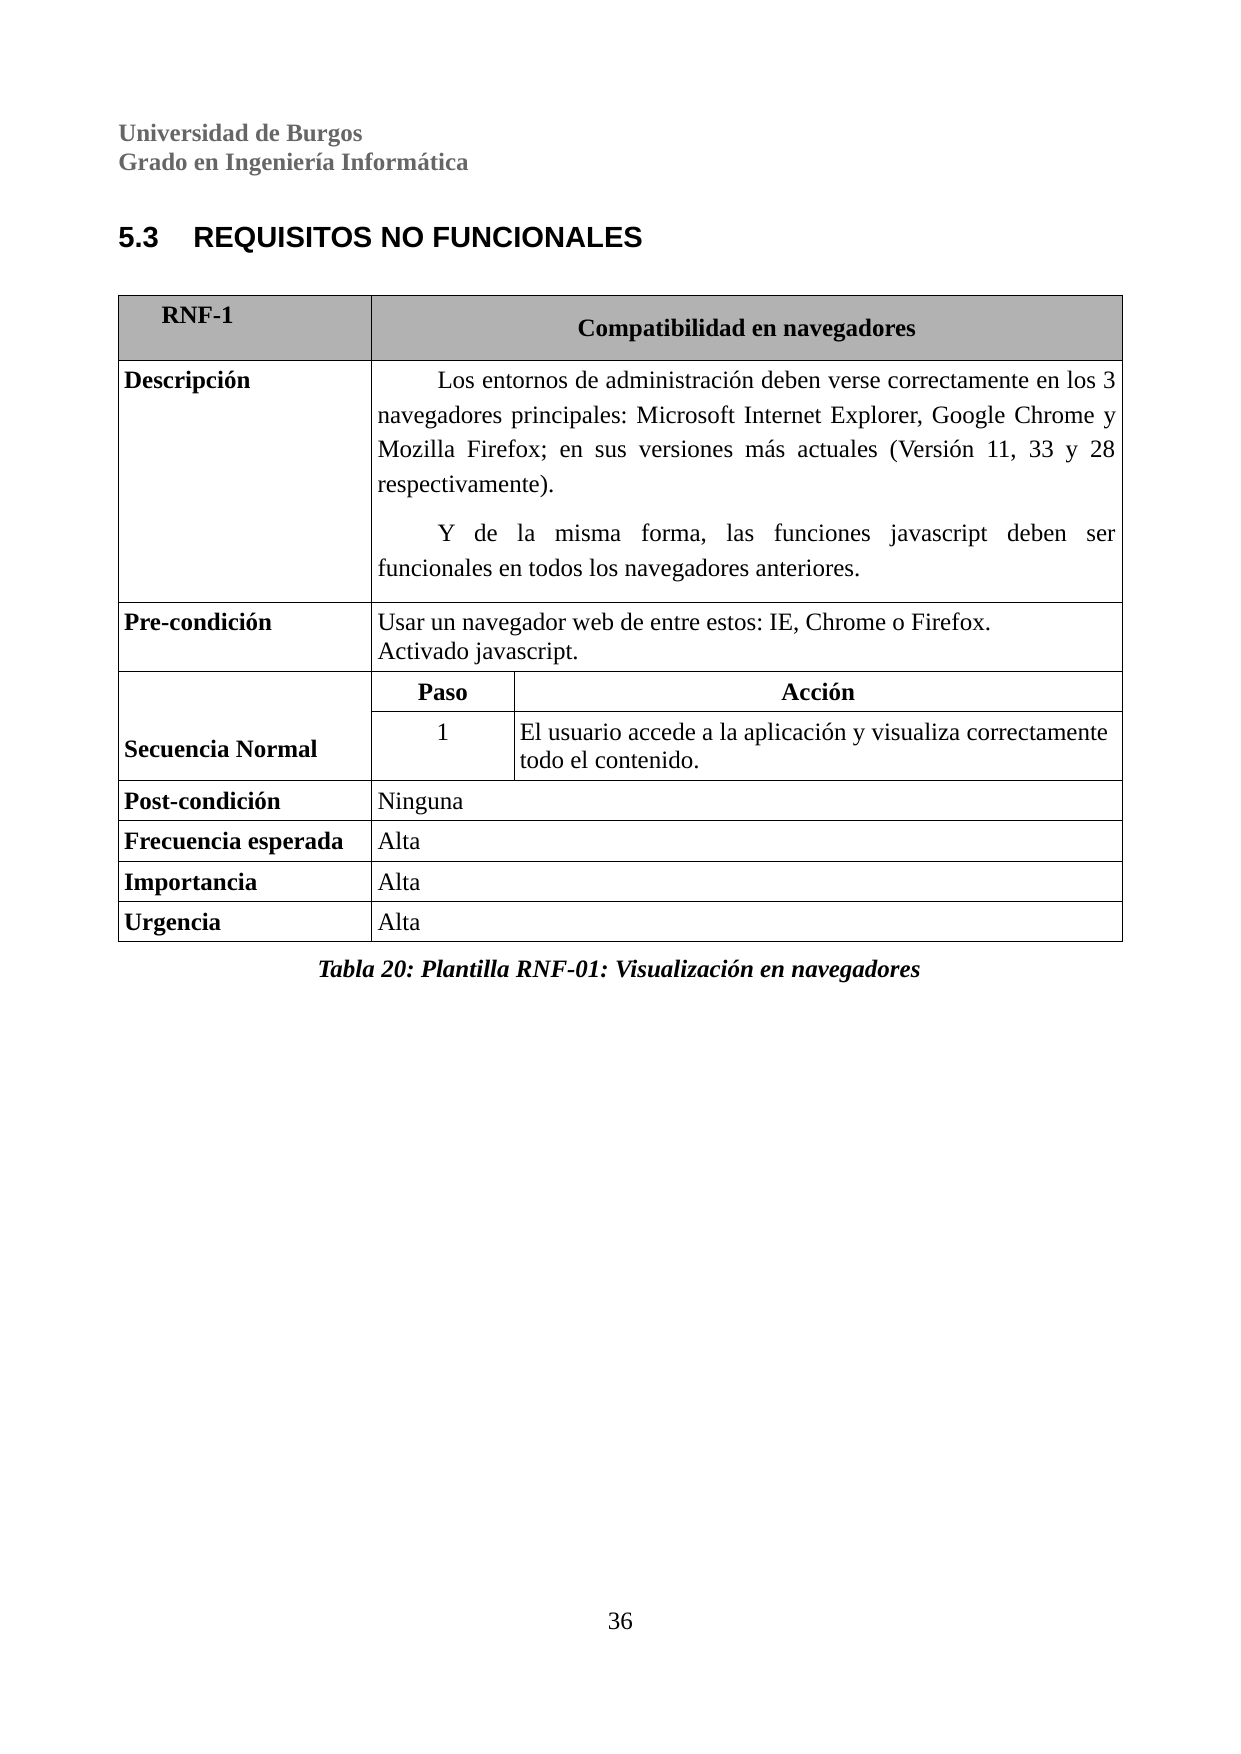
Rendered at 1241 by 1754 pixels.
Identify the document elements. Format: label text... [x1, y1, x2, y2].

table_cell El usuario accede a la aplicación y visualiza correctamente todo el contenido. [515, 712, 1122, 780]
table_cell Pre-condición [119, 603, 371, 671]
table_cell Paso [372, 672, 514, 711]
table_header [119, 296, 371, 360]
table_cell Importancia [119, 862, 371, 901]
table_cell Secuencia Normal [119, 672, 371, 780]
table_cell Usar un navegador web de entre estos: IE, Chrome o Firefox. Activado javascript. [372, 603, 1122, 671]
table_cell Frecuencia esperada [119, 821, 371, 861]
table_cell Urgencia [119, 902, 371, 941]
table_cell Post-condición [119, 781, 371, 820]
table_cell Ninguna [372, 781, 1122, 820]
table_cell Alta [372, 862, 1122, 901]
table_cell 1 [372, 712, 514, 780]
text Tabla 20: Plantilla RNF-01: Visualización en navegadores [118, 954, 1122, 983]
table_cell Descripción [119, 361, 371, 602]
table_cell Acción [515, 672, 1122, 711]
table_header Compatibilidad en navegadores [372, 296, 1122, 360]
table_cell Alta [372, 821, 1122, 861]
table_cell Alta [372, 902, 1122, 941]
subtitle REQUISITOS NO FUNCIONALES [118, 220, 1122, 253]
table_cell Los entornos de administración deben verse correctamente en los 3 navegadores principales: Microsoft Internet Explorer, Google Chrome y Mozilla Firefox; en sus versiones más actuales (Versión 11, 33 y 28 respectivamente). Y de la misma forma, las funciones javascript deben ser funcionales en todos los navegadores anteriores. [372, 361, 1122, 602]
